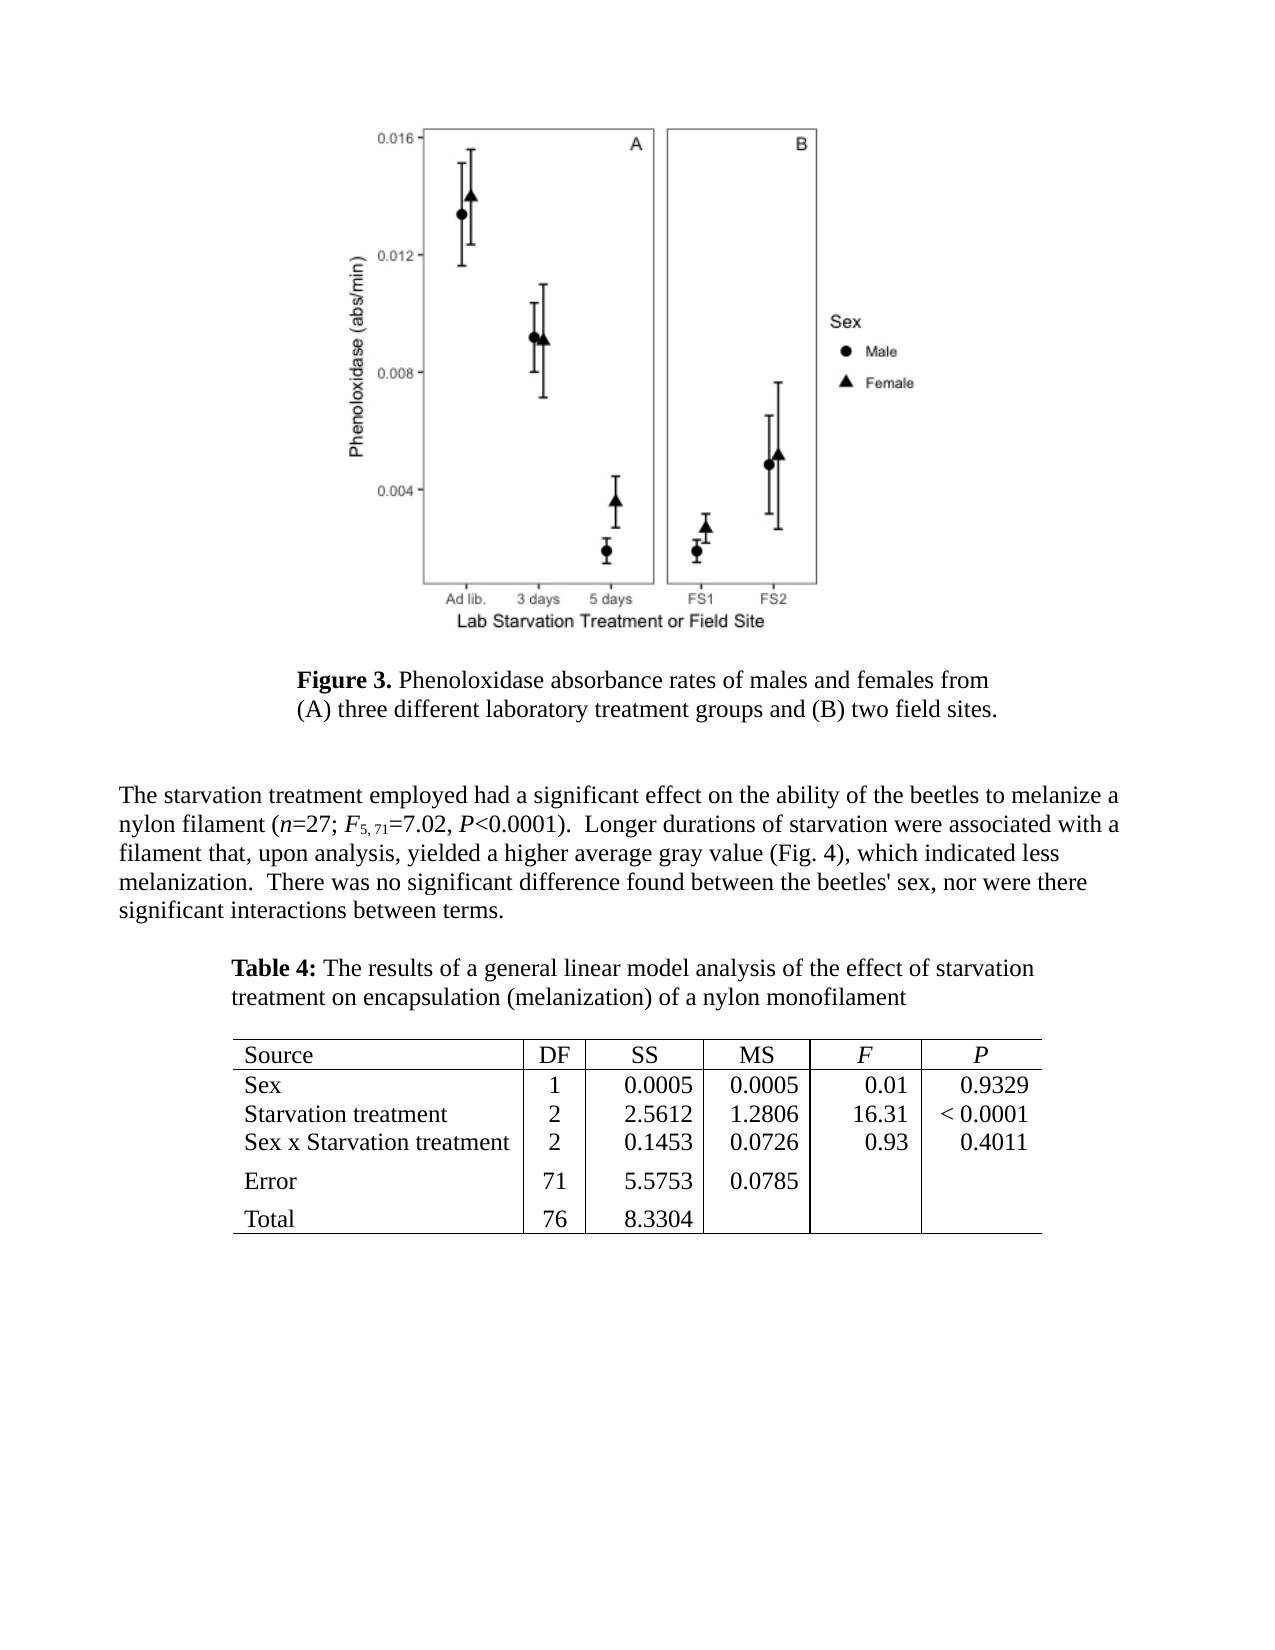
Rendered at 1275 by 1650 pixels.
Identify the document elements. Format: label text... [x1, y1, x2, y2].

table_cell 16.31 [811, 1099, 921, 1127]
table_cell [922, 1204, 1042, 1233]
text Figure 3. Phenoloxidase absorbance rates of males and females from (A) three different laboratory treatment groups and (B) two field sites. [297, 665, 1006, 723]
table_header SS [586, 1040, 703, 1069]
text The starvation treatment employed had a significant effect on the ability of the beetles to melanize a nylon filament (n=27; F5, 71=7.02, P<0.0001). Longer durations of starvation were associated with a filament that, upon analysis, yielded a higher average gray value (Fig. 4), which indicated less melanization. There was no significant difference found between the beetles' sex, nor were there significant interactions between terms. [118, 780, 1156, 924]
table_cell Starvation treatment [233, 1099, 523, 1127]
table_header F [811, 1040, 921, 1069]
table_cell 0.4011 [922, 1128, 1042, 1156]
table_header Source [233, 1040, 523, 1069]
table_cell Total [233, 1204, 523, 1233]
table_header DF [524, 1040, 585, 1069]
table_cell 0.1453 [586, 1128, 703, 1156]
table_cell Sex x Starvation treatment [233, 1128, 523, 1156]
table_header MS [704, 1040, 809, 1069]
table_cell 2 [524, 1128, 585, 1156]
table_cell 0.9329 [922, 1070, 1042, 1099]
table_header P [922, 1040, 1042, 1069]
picture [341, 120, 935, 637]
table_cell 5.5753 [586, 1156, 703, 1204]
table_cell < 0.0001 [922, 1099, 1042, 1127]
table_cell 0.0785 [704, 1156, 809, 1204]
table_cell 0.0005 [704, 1070, 809, 1099]
text Table 4: The results of a general linear model analysis of the effect of starvation treatment on encapsulation (melanization) of a nylon monofilament [231, 953, 1053, 1010]
table_cell 71 [524, 1156, 585, 1204]
table_cell 0.0726 [704, 1128, 809, 1156]
table_cell Sex [233, 1070, 523, 1099]
table_cell 1 [524, 1070, 585, 1099]
table_cell 76 [524, 1204, 585, 1233]
table_cell 2.5612 [586, 1099, 703, 1127]
table_cell [922, 1156, 1042, 1204]
table_cell [811, 1204, 921, 1233]
table_cell 0.0005 [586, 1070, 703, 1099]
table_cell 1.2806 [704, 1099, 809, 1127]
table_cell 0.93 [811, 1128, 921, 1156]
table_cell 8.3304 [586, 1204, 703, 1233]
table_cell 0.01 [811, 1070, 921, 1099]
table_cell Error [233, 1156, 523, 1204]
table_cell 2 [524, 1099, 585, 1127]
table_cell [811, 1156, 921, 1204]
table_cell [704, 1204, 809, 1233]
